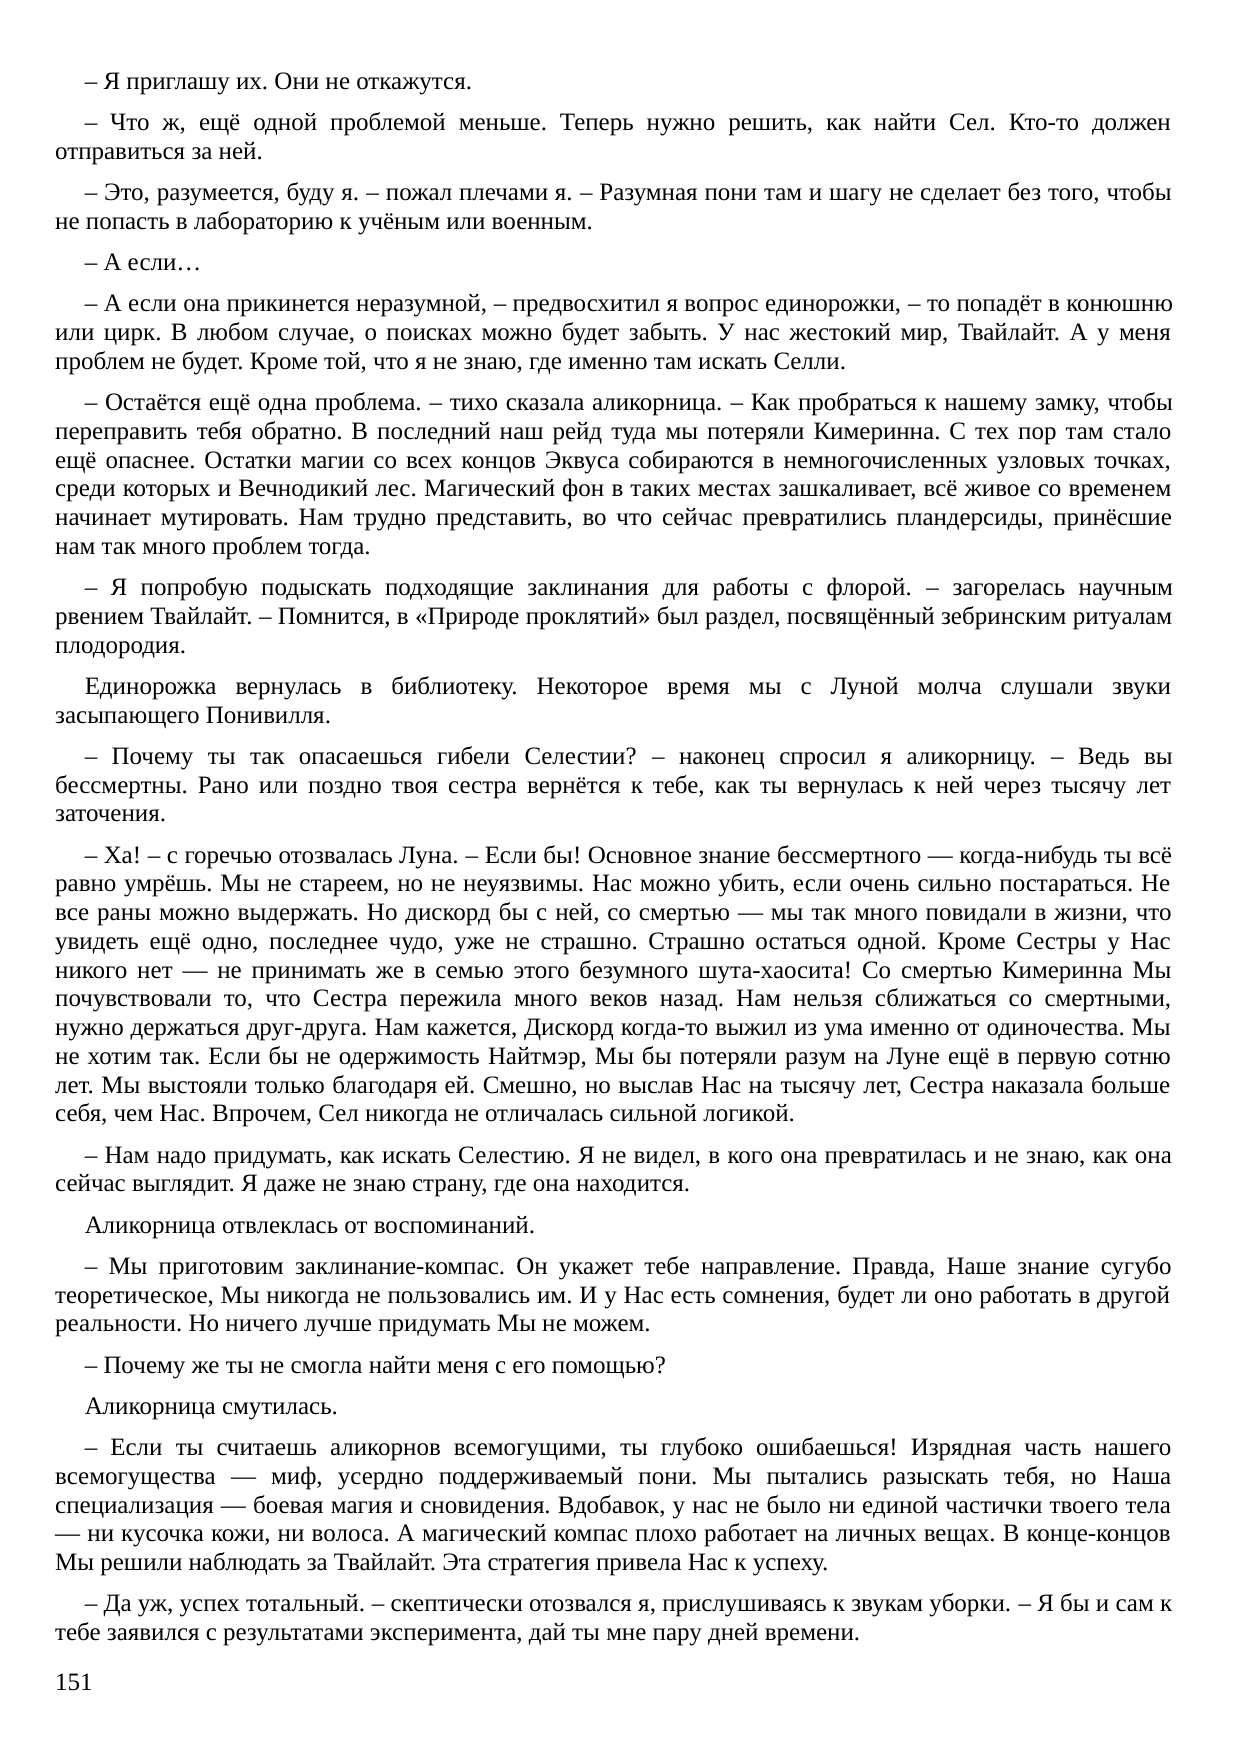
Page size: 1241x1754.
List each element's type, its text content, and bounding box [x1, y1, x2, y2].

text – Я попробую подыскать подходящие заклинания для работы с флорой. – загорелась научным рвением Твайлайт. – Помнится, в «Природе проклятий» был раздел, посвящённый зебринским ритуалам плодородия. [55, 572, 1173, 658]
text – Если ты считаешь аликорнов всемогущими, ты глубоко ошибаешься! Изрядная часть нашего всемогущества — миф, усердно поддерживаемый пони. Мы пытались разыскать тебя, но Наша специализация — боевая магия и сновидения. Вдобавок, у нас не было ни единой частички твоего тела — ни кусочка кожи, ни волоса. А магический компас плохо работает на личных вещах. В конце-концов Мы решили наблюдать за Твайлайт. Эта стратегия привела Нас к успеху. [55, 1432, 1173, 1576]
text – А если… [55, 247, 1173, 276]
text – Я приглашу их. Они не откажутся. [55, 66, 1173, 95]
text – Почему же ты не смогла найти меня с его помощью? [55, 1350, 1173, 1378]
text – Остаётся ещё одна проблема. – тихо сказала аликорница. – Как пробраться к нашему замку, чтобы переправить тебя обратно. В последний наш рейд туда мы потеряли Кимеринна. С тех пор там стало ещё опаснее. Остатки магии со всех концов Эквуса собираются в немногочисленных узловых точках, среди которых и Вечнодикий лес. Магический фон в таких местах зашкаливает, всё живое со временем начинает мутировать. Нам трудно представить, во что сейчас превратились пландерсиды, принёсшие нам так много проблем тогда. [55, 387, 1173, 560]
text – Это, разумеется, буду я. – пожал плечами я. – Разумная пони там и шагу не сделает без того, чтобы не попасть в лабораторию к учёным или военным. [55, 177, 1173, 235]
text Единорожка вернулась в библиотеку. Некоторое время мы с Луной молча слушали звуки засыпающего Понивилля. [55, 671, 1173, 728]
text – Почему ты так опасаешься гибели Селестии? – наконец спросил я аликорницу. – Ведь вы бессмертны. Рано или поздно твоя сестра вернётся к тебе, как ты вернулась к ней через тысячу лет заточения. [55, 741, 1173, 827]
text – Нам надо придумать, как искать Селестию. Я не видел, в кого она превратилась и не знаю, как она сейчас выглядит. Я даже не знаю страну, где она находится. [55, 1140, 1173, 1197]
text – Что ж, ещё одной проблемой меньше. Теперь нужно решить, как найти Сел. Кто-то должен отправиться за ней. [55, 107, 1173, 165]
text – Да уж, успех тотальный. – скептически отозвался я, прислушиваясь к звукам уборки. – Я бы и сам к тебе заявился с результатами эксперимента, дай ты мне пару дней времени. [55, 1588, 1173, 1646]
text Аликорница отвлеклась от воспоминаний. [55, 1210, 1173, 1238]
text Аликорница смутилась. [55, 1391, 1173, 1420]
text – Ха! – с горечью отозвалась Луна. – Если бы! Основное знание бессмертного — когда-нибудь ты всё равно умрёшь. Мы не стареем, но не неуязвимы. Нас можно убить, если очень сильно постараться. Не все раны можно выдержать. Но дискорд бы с ней, со смертью — мы так много повидали в жизни, что увидеть ещё одно, последнее чудо, уже не страшно. Страшно остаться одной. Кроме Сестры у Нас никого нет — не принимать же в семью этого безумного шута-хаосита! Со смертью Кимеринна Мы почувствовали то, что Сестра пережила много веков назад. Нам нельзя сближаться со смертными, нужно держаться друг-друга. Нам кажется, Дискорд когда-то выжил из ума именно от одиночества. Мы не хотим так. Если бы не одержимость Найтмэр, Мы бы потеряли разум на Луне ещё в первую сотню лет. Мы выстояли только благодаря ей. Смешно, но выслав Нас на тысячу лет, Сестра наказала больше себя, чем Нас. Впрочем, Сел никогда не отличалась сильной логикой. [55, 840, 1173, 1127]
text – А если она прикинется неразумной, – предвосхитил я вопрос единорожки, – то попадёт в конюшню или цирк. В любом случае, о поисках можно будет забыть. У нас жестокий мир, Твайлайт. А у меня проблем не будет. Кроме той, что я не знаю, где именно там искать Селли. [55, 288, 1173, 375]
text – Мы приготовим заклинание-компас. Он укажет тебе направление. Правда, Наше знание сугубо теоретическое, Мы никогда не пользовались им. И у Нас есть сомнения, будет ли оно работать в другой реальности. Но ничего лучше придумать Мы не можем. [55, 1251, 1173, 1337]
